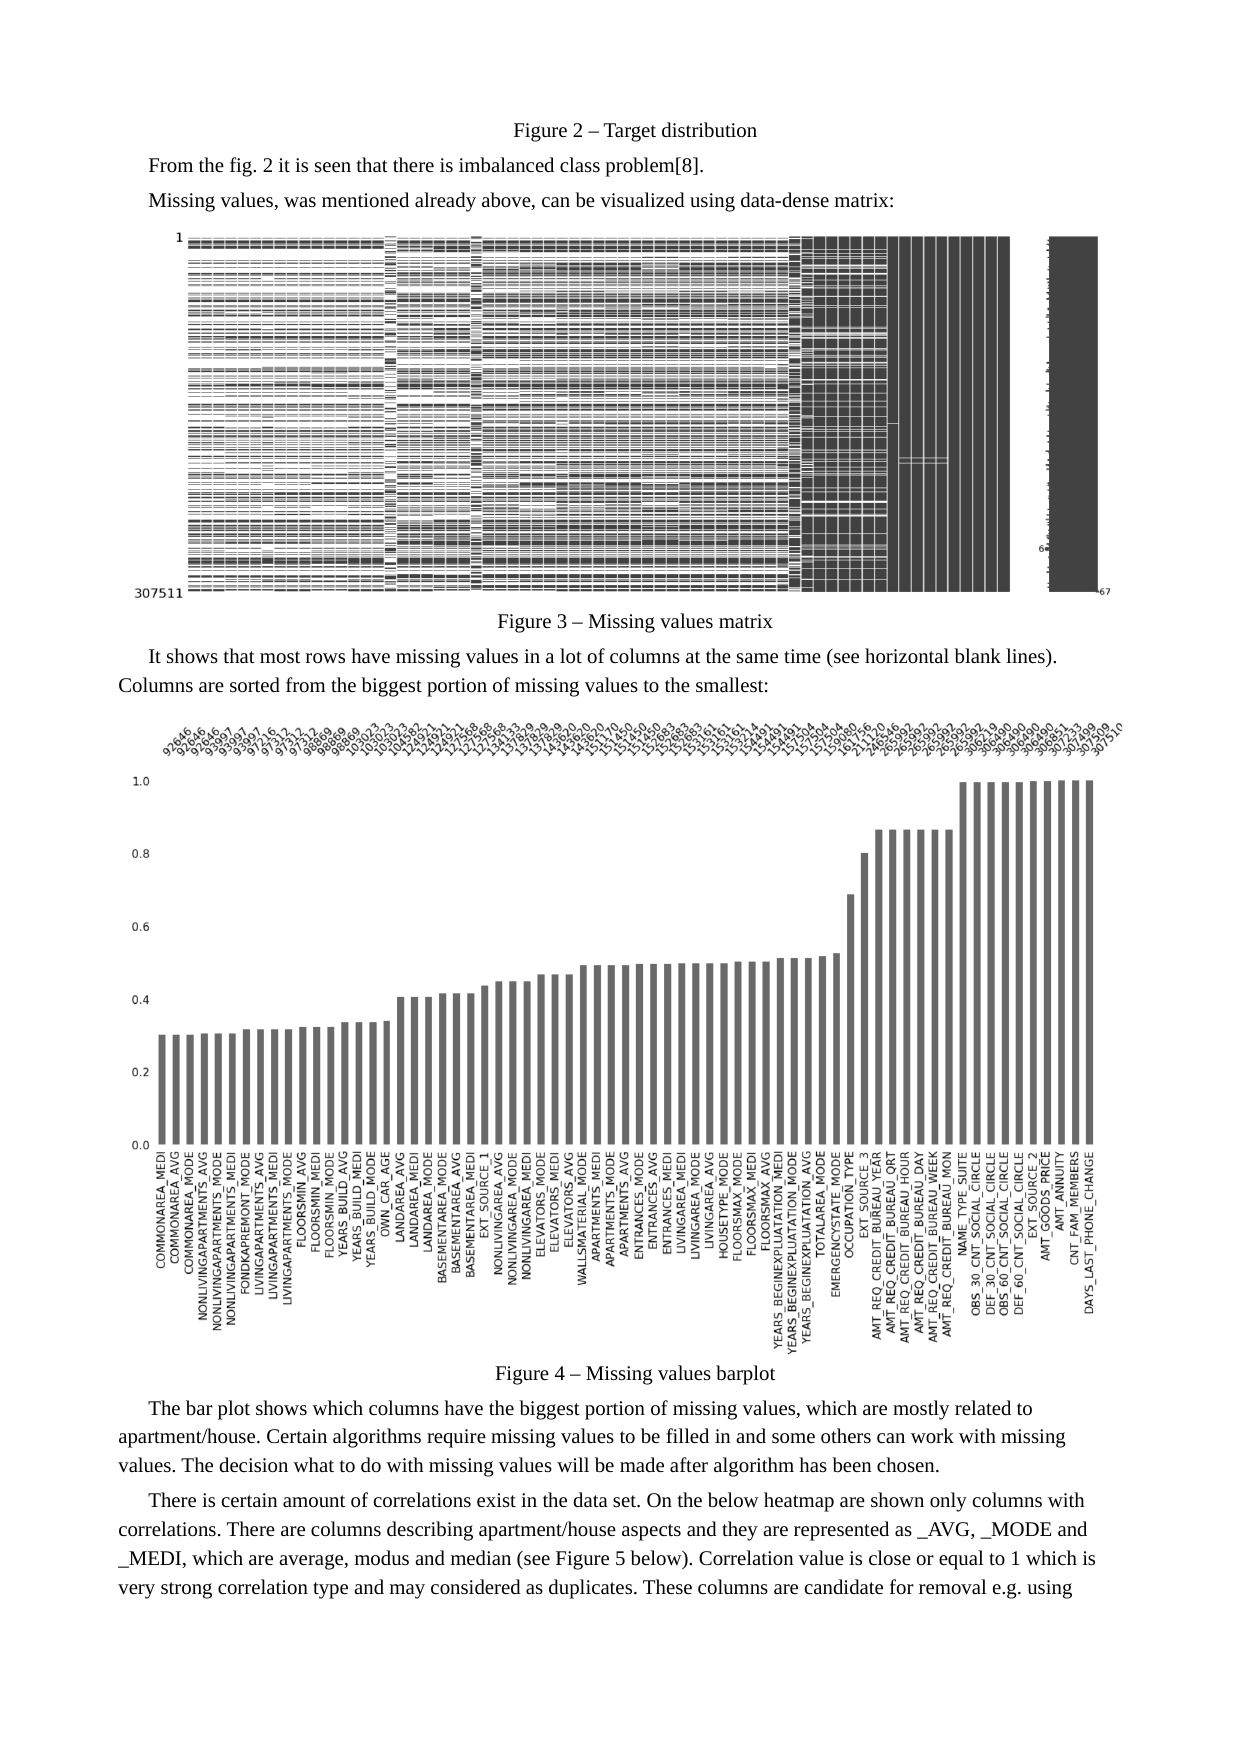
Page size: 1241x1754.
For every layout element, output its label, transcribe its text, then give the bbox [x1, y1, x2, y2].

picture [118, 222, 1123, 605]
text There is certain amount of correlations exist in the data set. On the below heatmap are shown only columns with correlations. There are columns describing apartment/house aspects and they are represented as _AVG, _MODE and _MEDI, which are average, modus and median (see Figure 5 below). Correlation value is close or equal to 1 which is very strong correlation type and may considered as duplicates. These columns are candidate for removal e.g. using [118, 1488, 1122, 1599]
text The bar plot shows which columns have the biggest portion of missing values, which are mostly related to apartment/house. Certain algorithms require missing values to be filled in and some others can work with missing values. The decision what to do with missing values will be made after algorithm has been chosen. [118, 1395, 1122, 1477]
picture [118, 708, 1123, 1356]
text Figure 2 – Target distribution [118, 118, 1122, 142]
text It shows that most rows have missing values in a lot of columns at the same time (see horizontal blank lines). Columns are sorted from the biggest portion of missing values to the smallest: [118, 644, 1122, 697]
text From the fig. 2 it is seen that there is imbalanced class problem[8]. [118, 153, 1122, 177]
text Figure 3 – Missing values matrix [118, 605, 1122, 633]
text Missing values, was mentioned already above, can be visualized using data-dense matrix: [118, 188, 1122, 212]
text Figure 4 – Missing values barplot [118, 1356, 1122, 1384]
